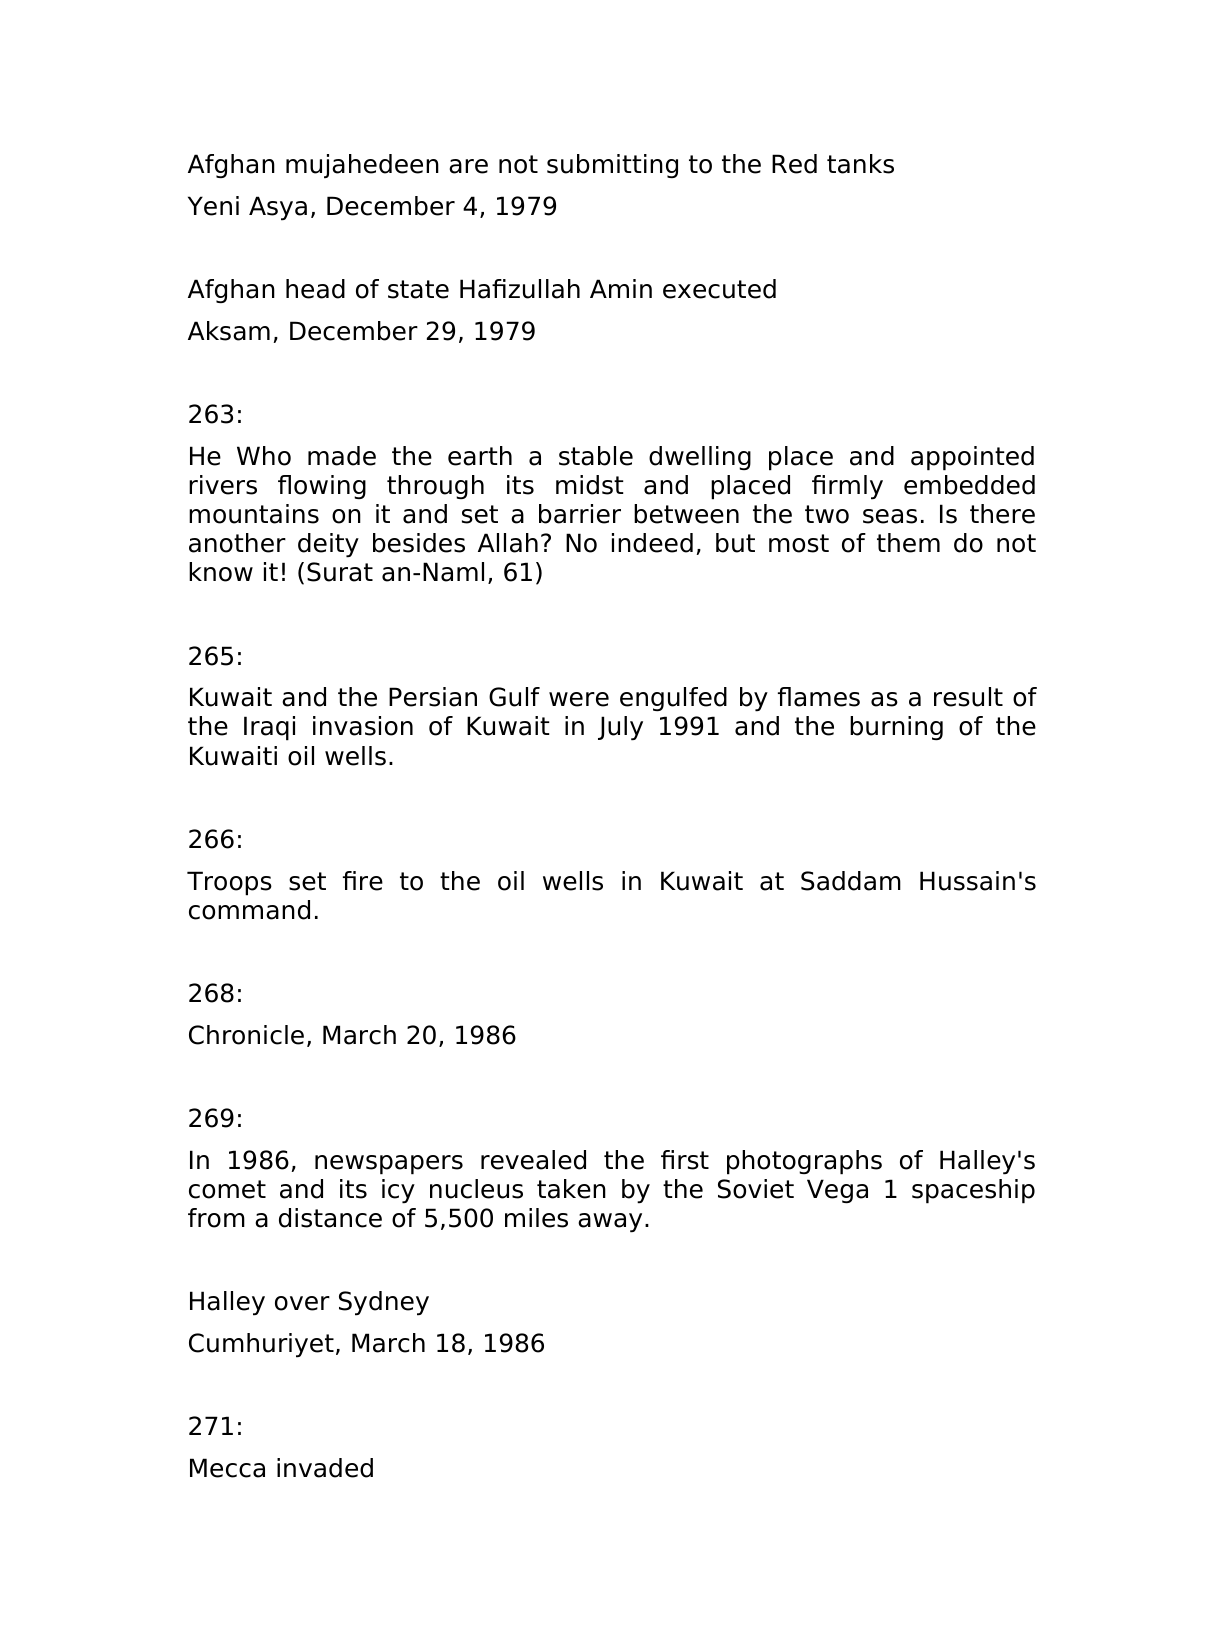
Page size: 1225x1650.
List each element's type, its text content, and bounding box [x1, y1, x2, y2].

text Afghan head of state Hafizullah Amin executed [187, 275, 1037, 304]
text Chronicle, March 20, 1986 [187, 1021, 1037, 1050]
text Afghan mujahedeen are not submitting to the Red tanks [187, 150, 1037, 179]
text Yeni Asya, December 4, 1979 [187, 192, 1037, 221]
text Cumhuriyet, March 18, 1986 [187, 1329, 1037, 1358]
text 268: [187, 979, 1037, 1008]
text He Who made the earth a stable dwelling place and appointed rivers flowing through its midst and placed firmly embedded mountains on it and set a barrier between the two seas. Is there another deity besides Allah? No indeed, but most of them do not know it! (Surat an-Naml, 61) [187, 442, 1037, 587]
text Kuwait and the Persian Gulf were engulfed by flames as a result of the Iraqi invasion of Kuwait in July 1991 and the burning of the Kuwaiti oil wells. [187, 683, 1037, 771]
text 265: [187, 642, 1037, 671]
text 271: [187, 1412, 1037, 1442]
text Troops set fire to the oil wells in Kuwait at Saddam Hussain's command. [187, 867, 1037, 925]
text Halley over Sydney [187, 1287, 1037, 1317]
text Aksam, December 29, 1979 [187, 317, 1037, 346]
text 269: [187, 1104, 1037, 1133]
text In 1986, newspapers revealed the first photographs of Halley's comet and its icy nucleus taken by the Soviet Vega 1 spaceship from a distance of 5,500 miles away. [187, 1146, 1037, 1233]
text Mecca invaded [187, 1454, 1037, 1483]
text 266: [187, 825, 1037, 854]
text 263: [187, 400, 1037, 429]
